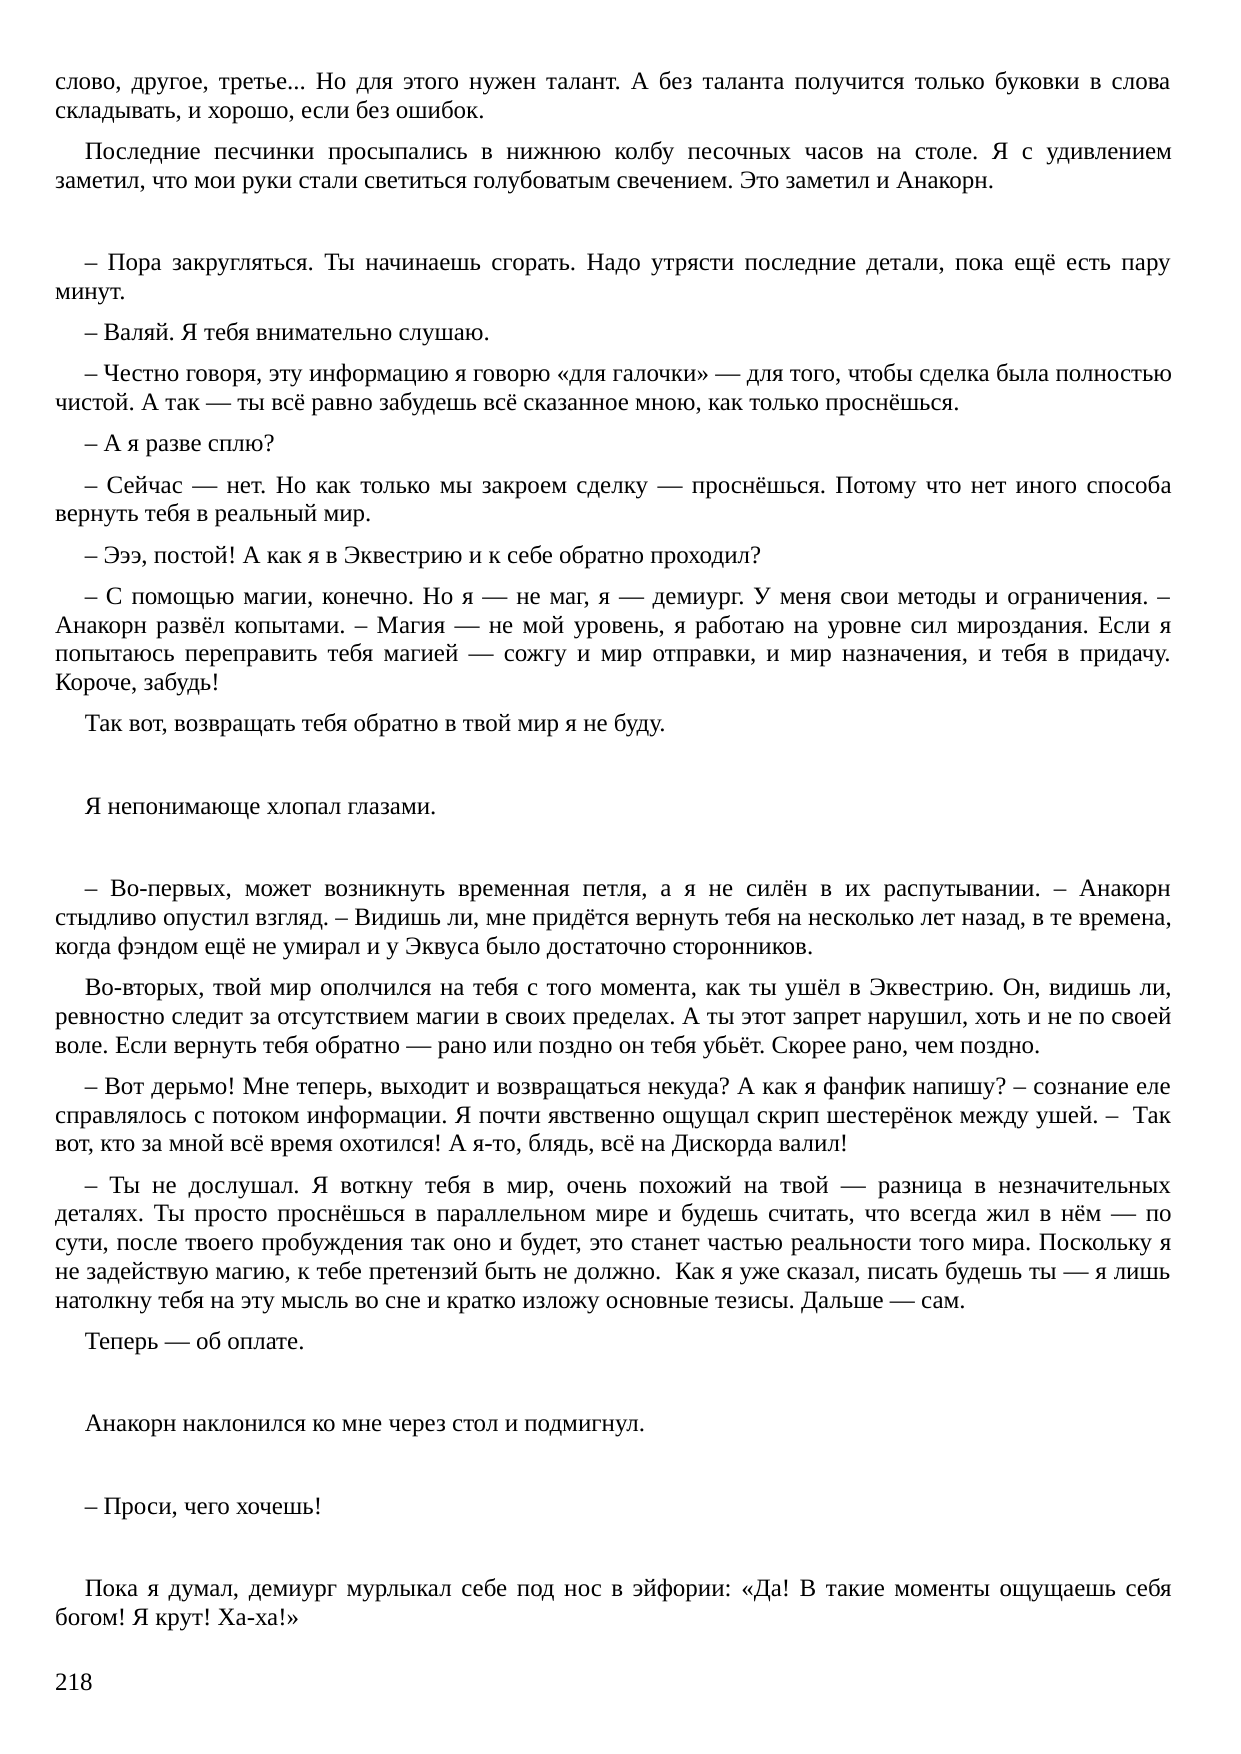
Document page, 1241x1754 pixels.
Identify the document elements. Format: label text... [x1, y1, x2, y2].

text Я непонимающе хлопал глазами. [55, 791, 1173, 820]
text Так вот, возвращать тебя обратно в твой мир я не буду. [55, 708, 1173, 737]
text – Вот дерьмо! Мне теперь, выходит и возвращаться некуда? А как я фанфик напишу? – сознание еле справлялось с потоком информации. Я почти явственно ощущал скрип шестерёнок между ушей. – Так вот, кто за мной всё время охотился! А я-то, блядь, всё на Дискорда валил! [55, 1071, 1173, 1157]
text слово, другое, третье... Но для этого нужен талант. А без таланта получится только буковки в слова складывать, и хорошо, если без ошибок. [55, 66, 1173, 123]
text – С помощью магии, конечно. Но я — не маг, я — демиург. У меня свои методы и ограничения. – Анакорн развёл копытами. – Магия — не мой уровень, я работаю на уровне сил мироздания. Если я попытаюсь переправить тебя магией — сожгу и мир отправки, и мир назначения, и тебя в придачу. Короче, забудь! [55, 581, 1173, 696]
text – Честно говоря, эту информацию я говорю «для галочки» — для того, чтобы сделка была полностью чистой. А так — ты всё равно забудешь всё сказанное мною, как только проснёшься. [55, 358, 1173, 416]
text Пока я думал, демиург мурлыкал себе под нос в эйфории: «Да! В такие моменты ощущаешь себя богом! Я крут! Ха-ха!» [55, 1573, 1173, 1631]
text Теперь — об оплате. [55, 1326, 1173, 1355]
text – А я разве сплю? [55, 428, 1173, 457]
text – Во-первых, может возникнуть временная петля, а я не силён в их распутывании. – Анакорн стыдливо опустил взгляд. – Видишь ли, мне придётся вернуть тебя на несколько лет назад, в те времена, когда фэндом ещё не умирал и у Эквуса было достаточно сторонников. [55, 873, 1173, 960]
text Во-вторых, твой мир ополчился на тебя с того момента, как ты ушёл в Эквестрию. Он, видишь ли, ревностно следит за отсутствием магии в своих пределах. А ты этот запрет нарушил, хоть и не по своей воле. Если вернуть тебя обратно — рано или поздно он тебя убьёт. Скорее рано, чем поздно. [55, 972, 1173, 1058]
text – Ты не дослушал. Я воткну тебя в мир, очень похожий на твой — разница в незначительных деталях. Ты просто проснёшься в параллельном мире и будешь считать, что всегда жил в нём — по сути, после твоего пробуждения так оно и будет, это станет частью реальности того мира. Поскольку я не задействую магию, к тебе претензий быть не должно. Как я уже сказал, писать будешь ты — я лишь натолкну тебя на эту мысль во сне и кратко изложу основные тезисы. Дальше — сам. [55, 1170, 1173, 1313]
text – Сейчас — нет. Но как только мы закроем сделку — проснёшься. Потому что нет иного способа вернуть тебя в реальный мир. [55, 470, 1173, 527]
text Анакорн наклонился ко мне через стол и подмигнул. [55, 1408, 1173, 1437]
text – Эээ, постой! А как я в Эквестрию и к себе обратно проходил? [55, 540, 1173, 568]
text Последние песчинки просыпались в нижнюю колбу песочных часов на столе. Я с удивлением заметил, что мои руки стали светиться голубоватым свечением. Это заметил и Анакорн. [55, 136, 1173, 193]
text – Пора закругляться. Ты начинаешь сгорать. Надо утрясти последние детали, пока ещё есть пару минут. [55, 247, 1173, 305]
text – Проси, чего хочешь! [55, 1491, 1173, 1520]
text – Валяй. Я тебя внимательно слушаю. [55, 317, 1173, 346]
